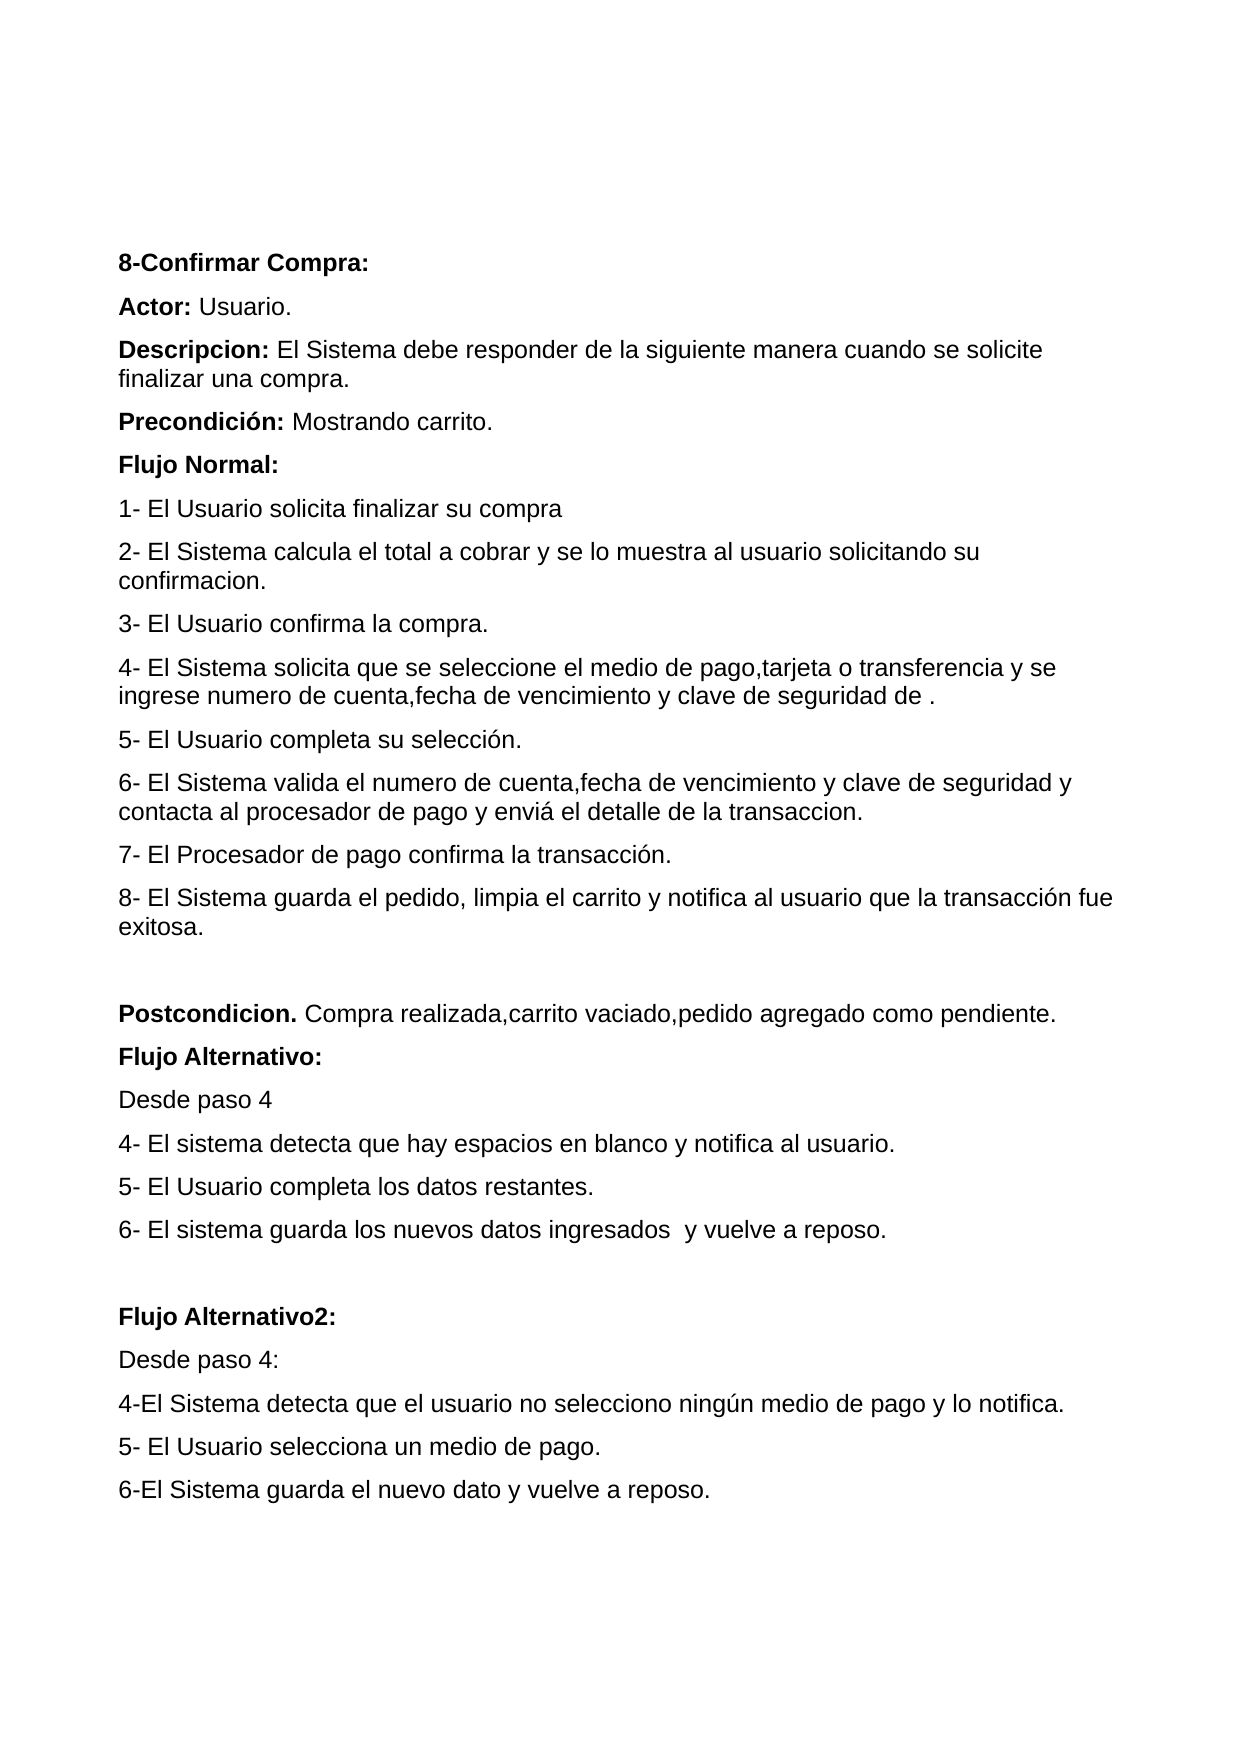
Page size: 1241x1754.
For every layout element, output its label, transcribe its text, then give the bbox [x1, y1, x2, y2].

text 7- El Procesador de pago confirma la transacción. [118, 840, 1122, 869]
text Desde paso 4: [118, 1346, 1122, 1374]
text Actor: Usuario. [118, 292, 1122, 321]
text 6-El Sistema guarda el nuevo dato y vuelve a reposo. [118, 1476, 1122, 1504]
text 4- El sistema detecta que hay espacios en blanco y notifica al usuario. [118, 1129, 1122, 1158]
text 8- El Sistema guarda el pedido, limpia el carrito y notifica al usuario que la transacción fue exitosa. [118, 883, 1122, 941]
text 8-Confirmar Compra: [118, 248, 1122, 277]
text 4-El Sistema detecta que el usuario no selecciono ningún medio de pago y lo notifica. [118, 1389, 1122, 1418]
text Precondición: Mostrando carrito. [118, 407, 1122, 436]
text 2- El Sistema calcula el total a cobrar y se lo muestra al usuario solicitando su confirmacion. [118, 537, 1122, 595]
text 6- El sistema guarda los nuevos datos ingresados y vuelve a reposo. [118, 1216, 1122, 1244]
text 3- El Usuario confirma la compra. [118, 609, 1122, 638]
text 4- El Sistema solicita que se seleccione el medio de pago,tarjeta o transferencia y se ingrese numero de cuenta,fecha de vencimiento y clave de seguridad de . [118, 653, 1122, 710]
text Flujo Alternativo2: [118, 1302, 1122, 1331]
text Flujo Normal: [118, 451, 1122, 479]
text 5- El Usuario completa los datos restantes. [118, 1172, 1122, 1201]
text Postcondicion. Compra realizada,carrito vaciado,pedido agregado como pendiente. [118, 999, 1122, 1028]
text Flujo Alternativo: [118, 1042, 1122, 1071]
text Descripcion: El Sistema debe responder de la siguiente manera cuando se solicite finalizar una compra. [118, 335, 1122, 393]
text Desde paso 4 [118, 1086, 1122, 1114]
text 6- El Sistema valida el numero de cuenta,fecha de vencimiento y clave de seguridad y contacta al procesador de pago y enviá el detalle de la transaccion. [118, 768, 1122, 826]
text 5- El Usuario completa su selección. [118, 725, 1122, 753]
text 1- El Usuario solicita finalizar su compra [118, 494, 1122, 523]
text 5- El Usuario selecciona un medio de pago. [118, 1432, 1122, 1461]
